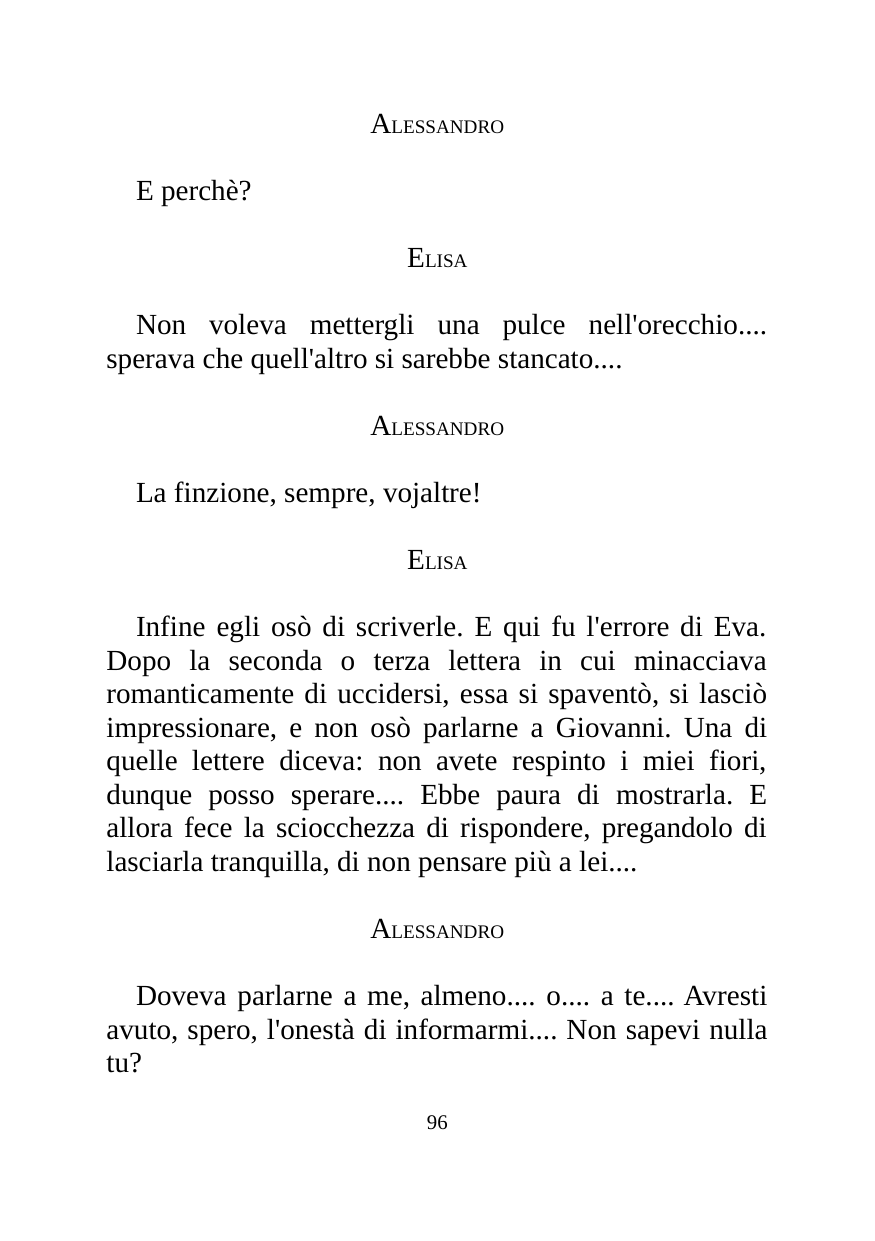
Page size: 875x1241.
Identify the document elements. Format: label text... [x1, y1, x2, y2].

text Infine egli osò di scriverle. E qui fu l'errore di Eva. Dopo la seconda o terza lettera in cui minacciava romanticamente di uccidersi, essa si spaventò, si lasciò impressionare, e non osò parlarne a Giovanni. Una di quelle lettere diceva: non avete respinto i miei fiori, dunque posso sperare.... Ebbe paura di mostrarla. E allora fece la sciocchezza di rispondere, pregandolo di lasciarla tranquilla, di non pensare più a lei.... [106, 609, 768, 878]
text La finzione, sempre, vojaltre! [106, 475, 768, 509]
text Alessandro [106, 106, 768, 140]
text Alessandro [106, 408, 768, 442]
text Doveva parlarne a me, almeno.... o.... a te.... Avresti avuto, spero, l'onestà di informarmi.... Non sapevi nulla tu? [106, 978, 768, 1079]
text Non voleva mettergli una pulce nell'orecchio.... sperava che quell'altro si sarebbe stancato.... [106, 307, 768, 374]
text E perchè? [106, 173, 768, 207]
text Elisa [106, 240, 768, 274]
text Elisa [106, 542, 768, 576]
text Alessandro [106, 911, 768, 945]
